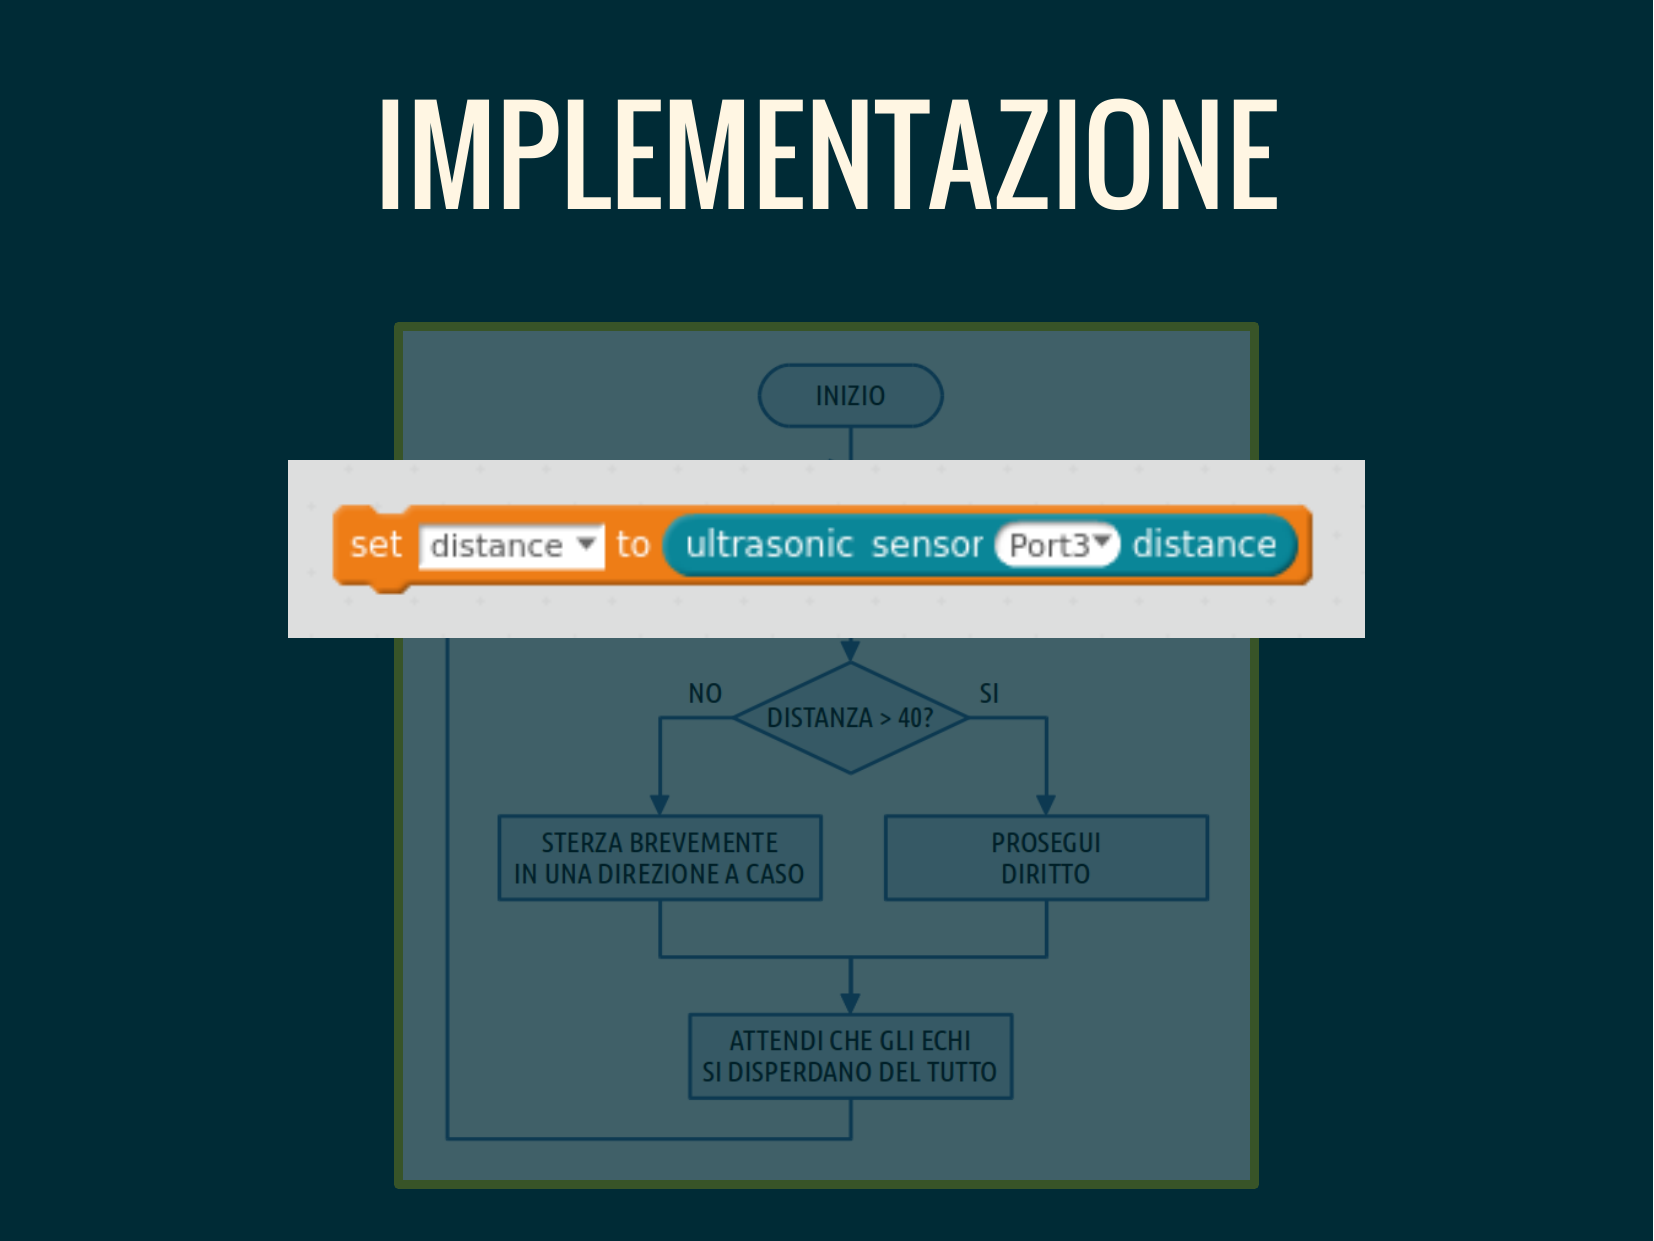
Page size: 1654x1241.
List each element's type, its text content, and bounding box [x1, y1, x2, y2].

text_box [253, 256, 1400, 1217]
picture [289, 460, 1364, 638]
title Implementazione [82, 49, 1571, 257]
